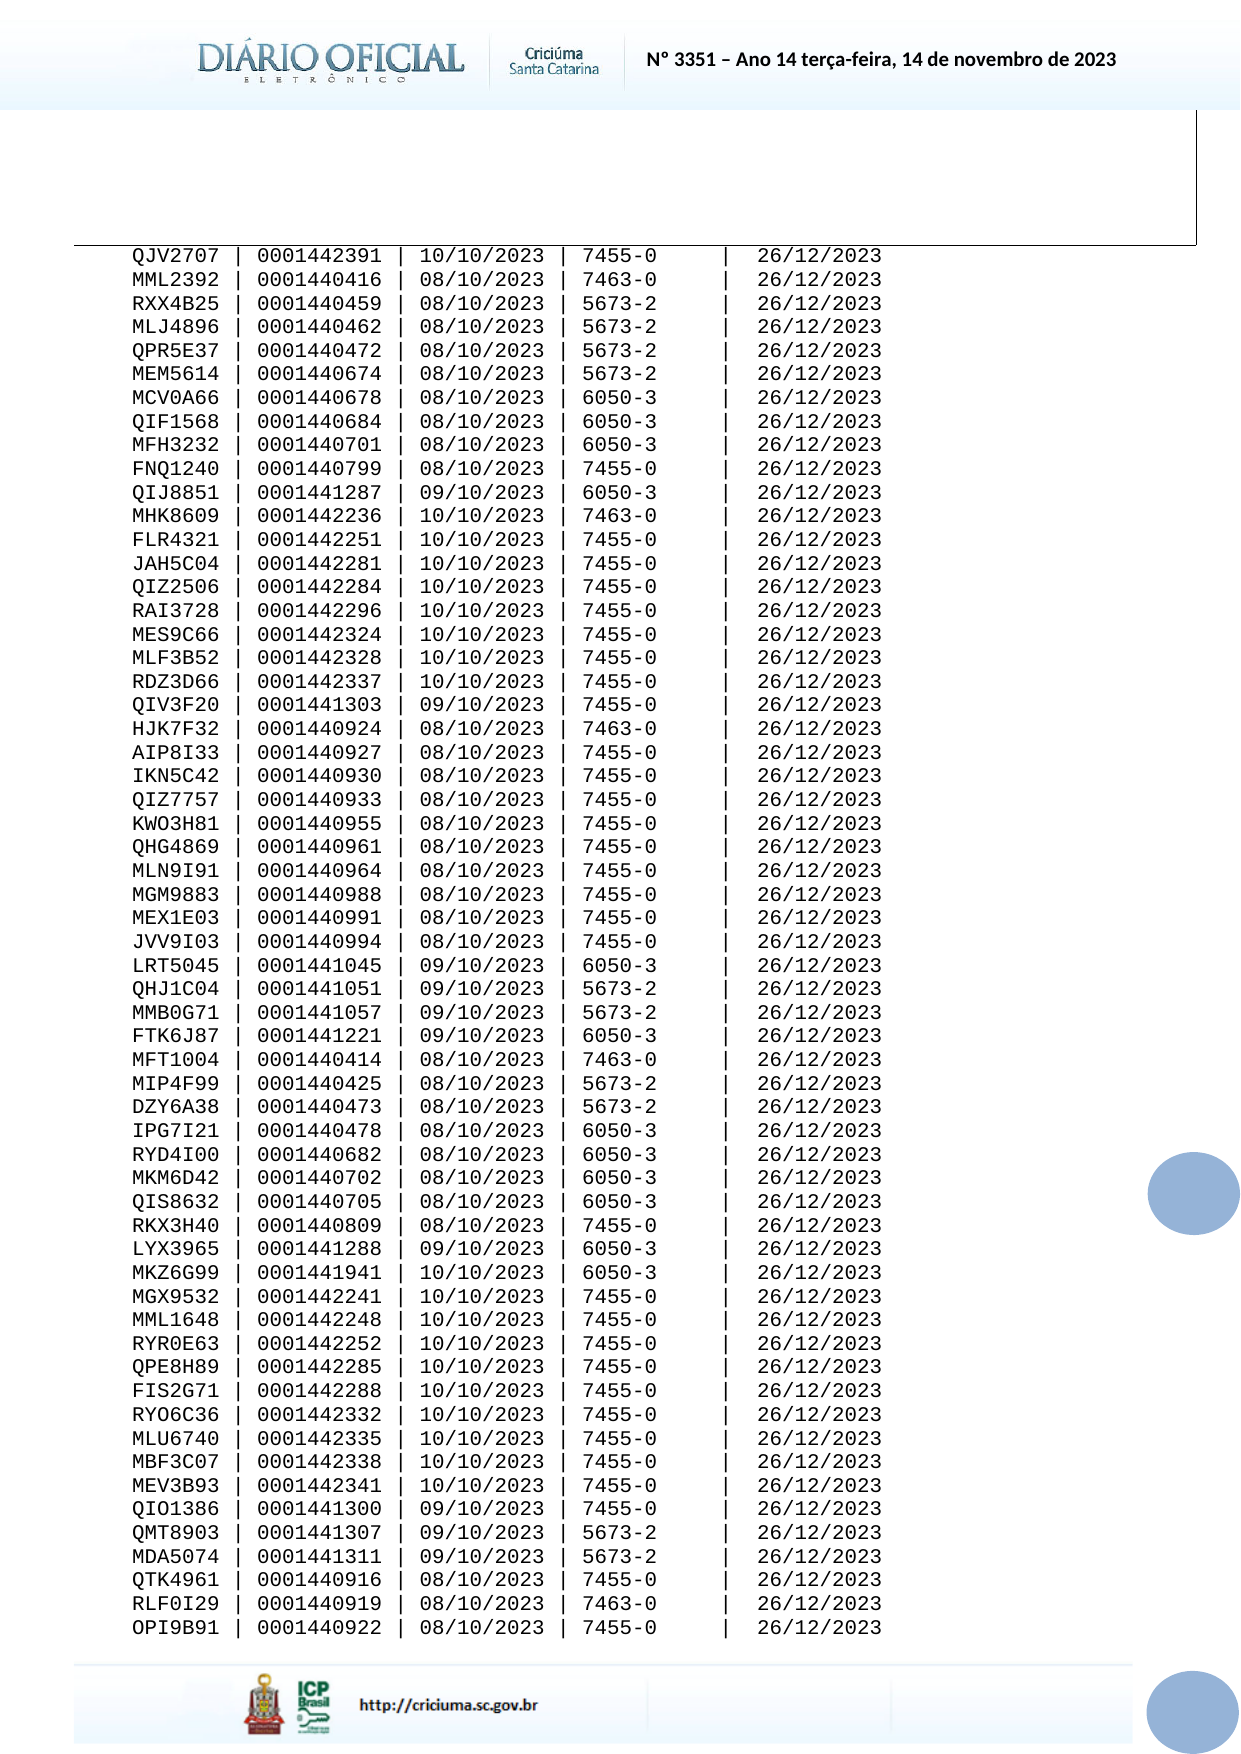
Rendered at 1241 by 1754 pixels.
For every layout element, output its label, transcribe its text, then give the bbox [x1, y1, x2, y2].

text RYD4I00 | 0001440682 | 08/10/2023 | 6050-3 | 26/12/2023 [44, 1144, 1196, 1167]
text RAI3728 | 0001442296 | 10/10/2023 | 7455-0 | 26/12/2023 [44, 600, 1196, 623]
text QHG4869 | 0001440961 | 08/10/2023 | 7455-0 | 26/12/2023 [44, 836, 1196, 860]
text QPR5E37 | 0001440472 | 08/10/2023 | 5673-2 | 26/12/2023 [44, 340, 1196, 363]
text FIS2G71 | 0001442288 | 10/10/2023 | 7455-0 | 26/12/2023 [44, 1380, 1196, 1404]
text QIS8632 | 0001440705 | 08/10/2023 | 6050-3 | 26/12/2023 [44, 1191, 1153, 1215]
text MEV3B93 | 0001442341 | 10/10/2023 | 7455-0 | 26/12/2023 [44, 1475, 1196, 1498]
text AIP8I33 | 0001440927 | 08/10/2023 | 7455-0 | 26/12/2023 [44, 742, 1196, 765]
text MGM9883 | 0001440988 | 08/10/2023 | 7455-0 | 26/12/2023 [44, 884, 1196, 907]
text HJK7F32 | 0001440924 | 08/10/2023 | 7463-0 | 26/12/2023 [44, 718, 1196, 742]
text MIP4F99 | 0001440425 | 08/10/2023 | 5673-2 | 26/12/2023 [44, 1073, 1196, 1096]
text MML2392 | 0001440416 | 08/10/2023 | 7463-0 | 26/12/2023 [44, 269, 1196, 292]
text QIF1568 | 0001440684 | 08/10/2023 | 6050-3 | 26/12/2023 [44, 411, 1196, 434]
text MEX1E03 | 0001440991 | 08/10/2023 | 7455-0 | 26/12/2023 [44, 907, 1196, 931]
text MHK8609 | 0001442236 | 10/10/2023 | 7463-0 | 26/12/2023 [44, 505, 1196, 529]
text MEM5614 | 0001440674 | 08/10/2023 | 5673-2 | 26/12/2023 [44, 363, 1196, 387]
text FTK6J87 | 0001441221 | 09/10/2023 | 6050-3 | 26/12/2023 [44, 1026, 1196, 1049]
text RXX4B25 | 0001440459 | 08/10/2023 | 5673-2 | 26/12/2023 [44, 292, 1196, 316]
text QIO1386 | 0001441300 | 09/10/2023 | 7455-0 | 26/12/2023 [44, 1498, 1196, 1522]
text MFH3232 | 0001440701 | 08/10/2023 | 6050-3 | 26/12/2023 [44, 434, 1196, 458]
text JVV9I03 | 0001440994 | 08/10/2023 | 7455-0 | 26/12/2023 [44, 931, 1196, 954]
text MKZ6G99 | 0001441941 | 10/10/2023 | 6050-3 | 26/12/2023 [44, 1262, 1196, 1286]
text QPE8H89 | 0001442285 | 10/10/2023 | 7455-0 | 26/12/2023 [44, 1357, 1196, 1380]
text MLF3B52 | 0001442328 | 10/10/2023 | 7455-0 | 26/12/2023 [44, 647, 1196, 671]
text RKX3H40 | 0001440809 | 08/10/2023 | 7455-0 | 26/12/2023 [44, 1215, 1196, 1238]
text IKN5C42 | 0001440930 | 08/10/2023 | 7455-0 | 26/12/2023 [44, 765, 1196, 789]
text QTK4961 | 0001440916 | 08/10/2023 | 7455-0 | 26/12/2023 [44, 1569, 1196, 1593]
text MLU6740 | 0001442335 | 10/10/2023 | 7455-0 | 26/12/2023 [44, 1427, 1196, 1451]
text FLR4321 | 0001442251 | 10/10/2023 | 7455-0 | 26/12/2023 [44, 529, 1196, 553]
text LRT5045 | 0001441045 | 09/10/2023 | 6050-3 | 26/12/2023 [44, 954, 1196, 978]
text QIV3F20 | 0001441303 | 09/10/2023 | 7455-0 | 26/12/2023 [44, 694, 1196, 718]
text RYO6C36 | 0001442332 | 10/10/2023 | 7455-0 | 26/12/2023 [44, 1404, 1196, 1427]
text MLJ4896 | 0001440462 | 08/10/2023 | 5673-2 | 26/12/2023 [44, 316, 1196, 340]
text DZY6A38 | 0001440473 | 08/10/2023 | 5673-2 | 26/12/2023 [44, 1096, 1196, 1120]
text JAH5C04 | 0001442281 | 10/10/2023 | 7455-0 | 26/12/2023 [44, 553, 1196, 576]
text IPG7I21 | 0001440478 | 08/10/2023 | 6050-3 | 26/12/2023 [44, 1120, 1196, 1144]
text RYR0E63 | 0001442252 | 10/10/2023 | 7455-0 | 26/12/2023 [44, 1333, 1196, 1357]
text MML1648 | 0001442248 | 10/10/2023 | 7455-0 | 26/12/2023 [44, 1309, 1196, 1333]
text KWO3H81 | 0001440955 | 08/10/2023 | 7455-0 | 26/12/2023 [44, 813, 1196, 836]
text RDZ3D66 | 0001442337 | 10/10/2023 | 7455-0 | 26/12/2023 [44, 671, 1196, 694]
text MBF3C07 | 0001442338 | 10/10/2023 | 7455-0 | 26/12/2023 [44, 1451, 1196, 1475]
text MES9C66 | 0001442324 | 10/10/2023 | 7455-0 | 26/12/2023 [44, 623, 1196, 647]
text FNQ1240 | 0001440799 | 08/10/2023 | 7455-0 | 26/12/2023 [44, 458, 1196, 482]
text QHJ1C04 | 0001441051 | 09/10/2023 | 5673-2 | 26/12/2023 [44, 978, 1196, 1002]
text RLF0I29 | 0001440919 | 08/10/2023 | 7463-0 | 26/12/2023 [44, 1593, 1196, 1617]
text OPI9B91 | 0001440922 | 08/10/2023 | 7455-0 | 26/12/2023 [44, 1617, 1196, 1640]
text QIZ7757 | 0001440933 | 08/10/2023 | 7455-0 | 26/12/2023 [44, 789, 1196, 813]
text QJV2707 | 0001442391 | 10/10/2023 | 7455-0 | 26/12/2023 [44, 245, 1196, 269]
text MFT1004 | 0001440414 | 08/10/2023 | 7463-0 | 26/12/2023 [44, 1049, 1196, 1073]
text QIJ8851 | 0001441287 | 09/10/2023 | 6050-3 | 26/12/2023 [44, 482, 1196, 505]
text MMB0G71 | 0001441057 | 09/10/2023 | 5673-2 | 26/12/2023 [44, 1002, 1196, 1026]
text MCV0A66 | 0001440678 | 08/10/2023 | 6050-3 | 26/12/2023 [44, 387, 1196, 411]
text MGX9532 | 0001442241 | 10/10/2023 | 7455-0 | 26/12/2023 [44, 1286, 1196, 1309]
text MDA5074 | 0001441311 | 09/10/2023 | 5673-2 | 26/12/2023 [44, 1546, 1196, 1569]
text QMT8903 | 0001441307 | 09/10/2023 | 5673-2 | 26/12/2023 [44, 1522, 1196, 1546]
text LYX3965 | 0001441288 | 09/10/2023 | 6050-3 | 26/12/2023 [44, 1238, 1196, 1262]
text QIZ2506 | 0001442284 | 10/10/2023 | 7455-0 | 26/12/2023 [44, 576, 1196, 600]
text MLN9I91 | 0001440964 | 08/10/2023 | 7455-0 | 26/12/2023 [44, 860, 1196, 884]
text MKM6D42 | 0001440702 | 08/10/2023 | 6050-3 | 26/12/2023 [44, 1167, 1157, 1191]
